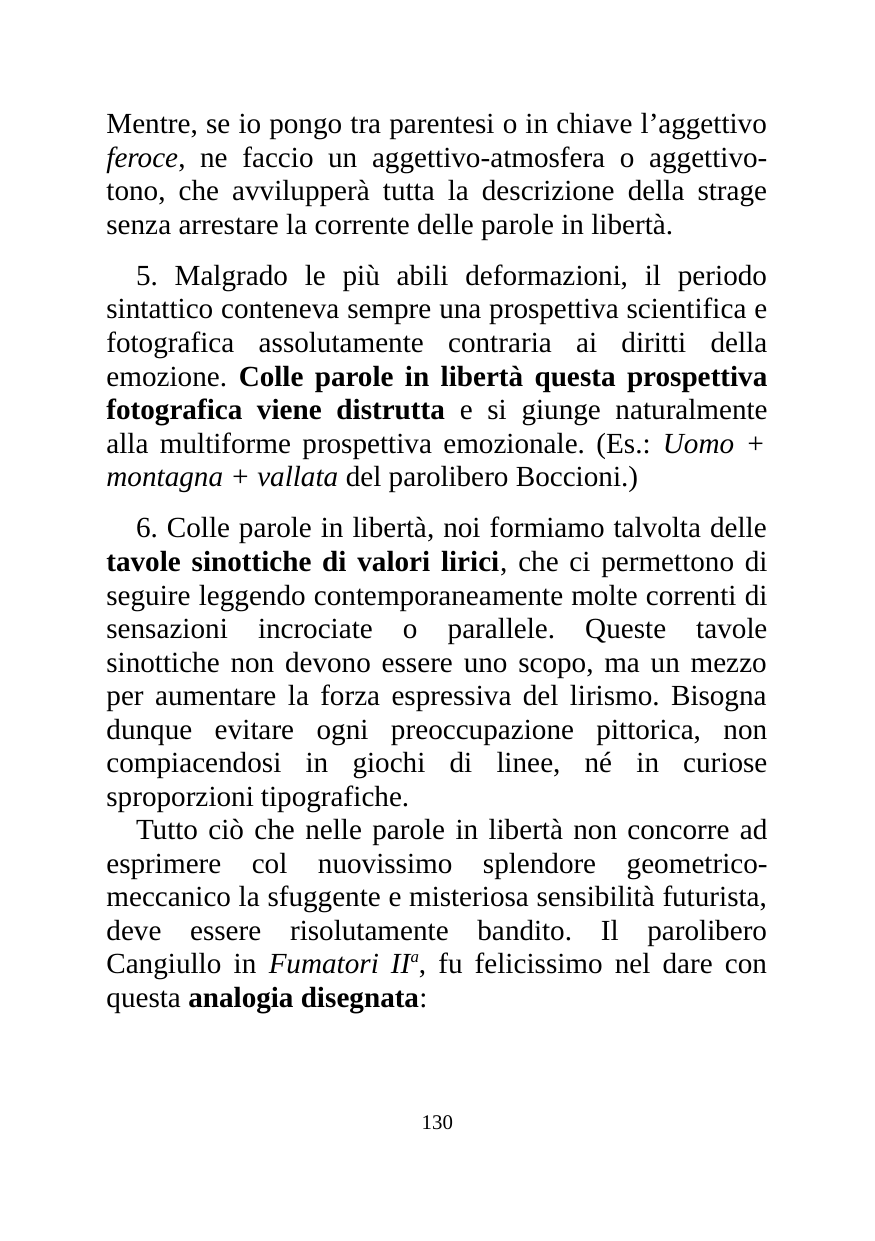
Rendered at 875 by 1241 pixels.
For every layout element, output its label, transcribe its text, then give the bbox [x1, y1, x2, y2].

text 5. Malgrado le più abili deformazioni, il periodo sintattico conteneva sempre una prospettiva scientifica e fotografica assolutamente contraria ai diritti della emozione. Colle parole in libertà questa prospettiva fotografica viene distrutta e si giunge naturalmente alla multiforme prospettiva emozionale. (Es.: Uomo + montagna + vallata del parolibero Boccioni.) [106, 258, 768, 493]
text 6. Colle parole in libertà, noi formiamo talvolta delle tavole sinottiche di valori lirici, che ci permettono di seguire leggendo contemporaneamente molte correnti di sensazioni incrociate o parallele. Queste tavole sinottiche non devono essere uno scopo, ma un mezzo per aumentare la forza espressiva del lirismo. Bisogna dunque evitare ogni preoccupazione pittorica, non compiacendosi in giochi di linee, né in curiose sproporzioni tipografiche. [106, 511, 768, 812]
text Tutto ciò che nelle parole in libertà non concorre ad esprimere col nuovissimo splendore geometrico-meccanico la sfuggente e misteriosa sensibilità futurista, deve essere risolutamente bandito. Il parolibero Cangiullo in Fumatori IIa, fu felicissimo nel dare con questa analogia disegnata: [106, 812, 768, 1014]
text Mentre, se io pongo tra parentesi o in chiave l’aggettivo feroce, ne faccio un aggettivo-atmosfera o aggettivo-tono, che avvilupperà tutta la descrizione della strage senza arrestare la corrente delle parole in libertà. [106, 106, 768, 240]
